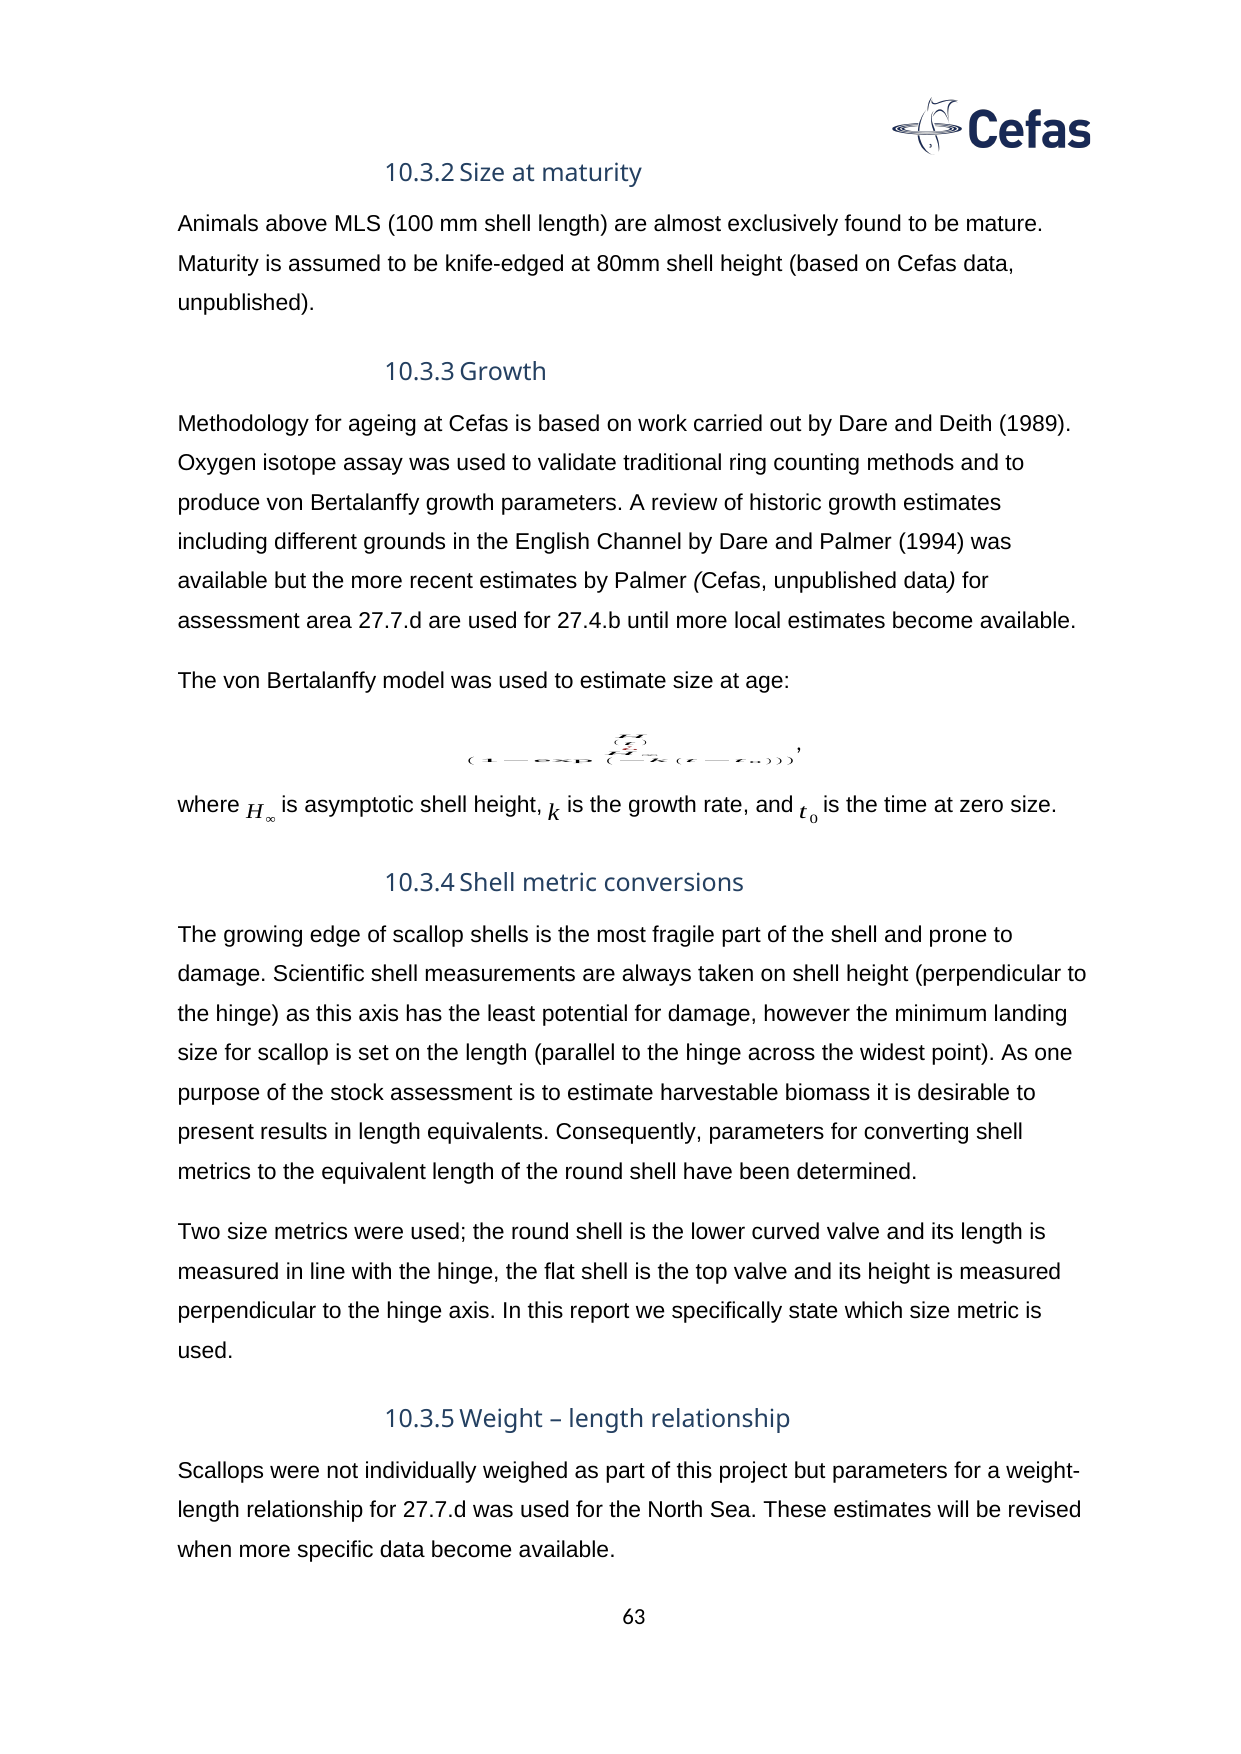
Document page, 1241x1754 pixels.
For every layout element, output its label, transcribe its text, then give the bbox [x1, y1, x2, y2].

subtitle Growth [384, 354, 1090, 388]
text Scallops were not individually weighed as part of this project but parameters for a weight- length relationship for 27.7.d was used for the North Sea. These estimates will be revised when more specific data become available. [177, 1457, 1090, 1562]
subtitle Shell metric conversions [384, 865, 1090, 899]
subtitle Size at maturity [384, 154, 1090, 188]
text The growing edge of scallop shells is the most fragile part of the shell and prone to damage. Scientific shell measurements are always taken on shell height (perpendicular to the hinge) as this axis has the least potential for damage, however the minimum landing size for scallop is set on the length (parallel to the hinge across the widest point). As one purpose of the stock assessment is to estimate harvestable biomass it is desirable to present results in length equivalents. Consequently, parameters for converting shell metrics to the equivalent length of the round shell have been determined. [177, 921, 1090, 1184]
text The von Bertalanffy model was used to estimate size at age: [177, 667, 1090, 694]
text Methodology for ageing at Cefas is based on work carried out by Dare and Deith (1989). Oxygen isotope assay was used to validate traditional ring counting methods and to produce von Bertalanffy growth parameters. A review of historic growth estimates including different grounds in the English Channel by Dare and Palmer (1994) was available but the more recent estimates by Palmer (Cefas, unpublished data) for assessment area 27.7.d are used for 27.4.b until more local estimates become available. [177, 409, 1090, 633]
text Animals above MLS (100 mm shell length) are almost exclusively found to be mature. Maturity is assumed to be knife-edged at 80mm shell height (based on Cefas data, unpublished). [177, 210, 1090, 316]
text where is asymptotic shell height, is the growth rate, and is the time at zero size. [177, 791, 1090, 826]
text Two size metrics were used; the round shell is the lower curved valve and its length is measured in line with the hinge, the flat shell is the top valve and its height is measured perpendicular to the hinge axis. In this report we specifically state which size metric is used. [177, 1218, 1090, 1363]
text , [177, 728, 1090, 766]
subtitle Weight – length relationship [384, 1401, 1090, 1435]
